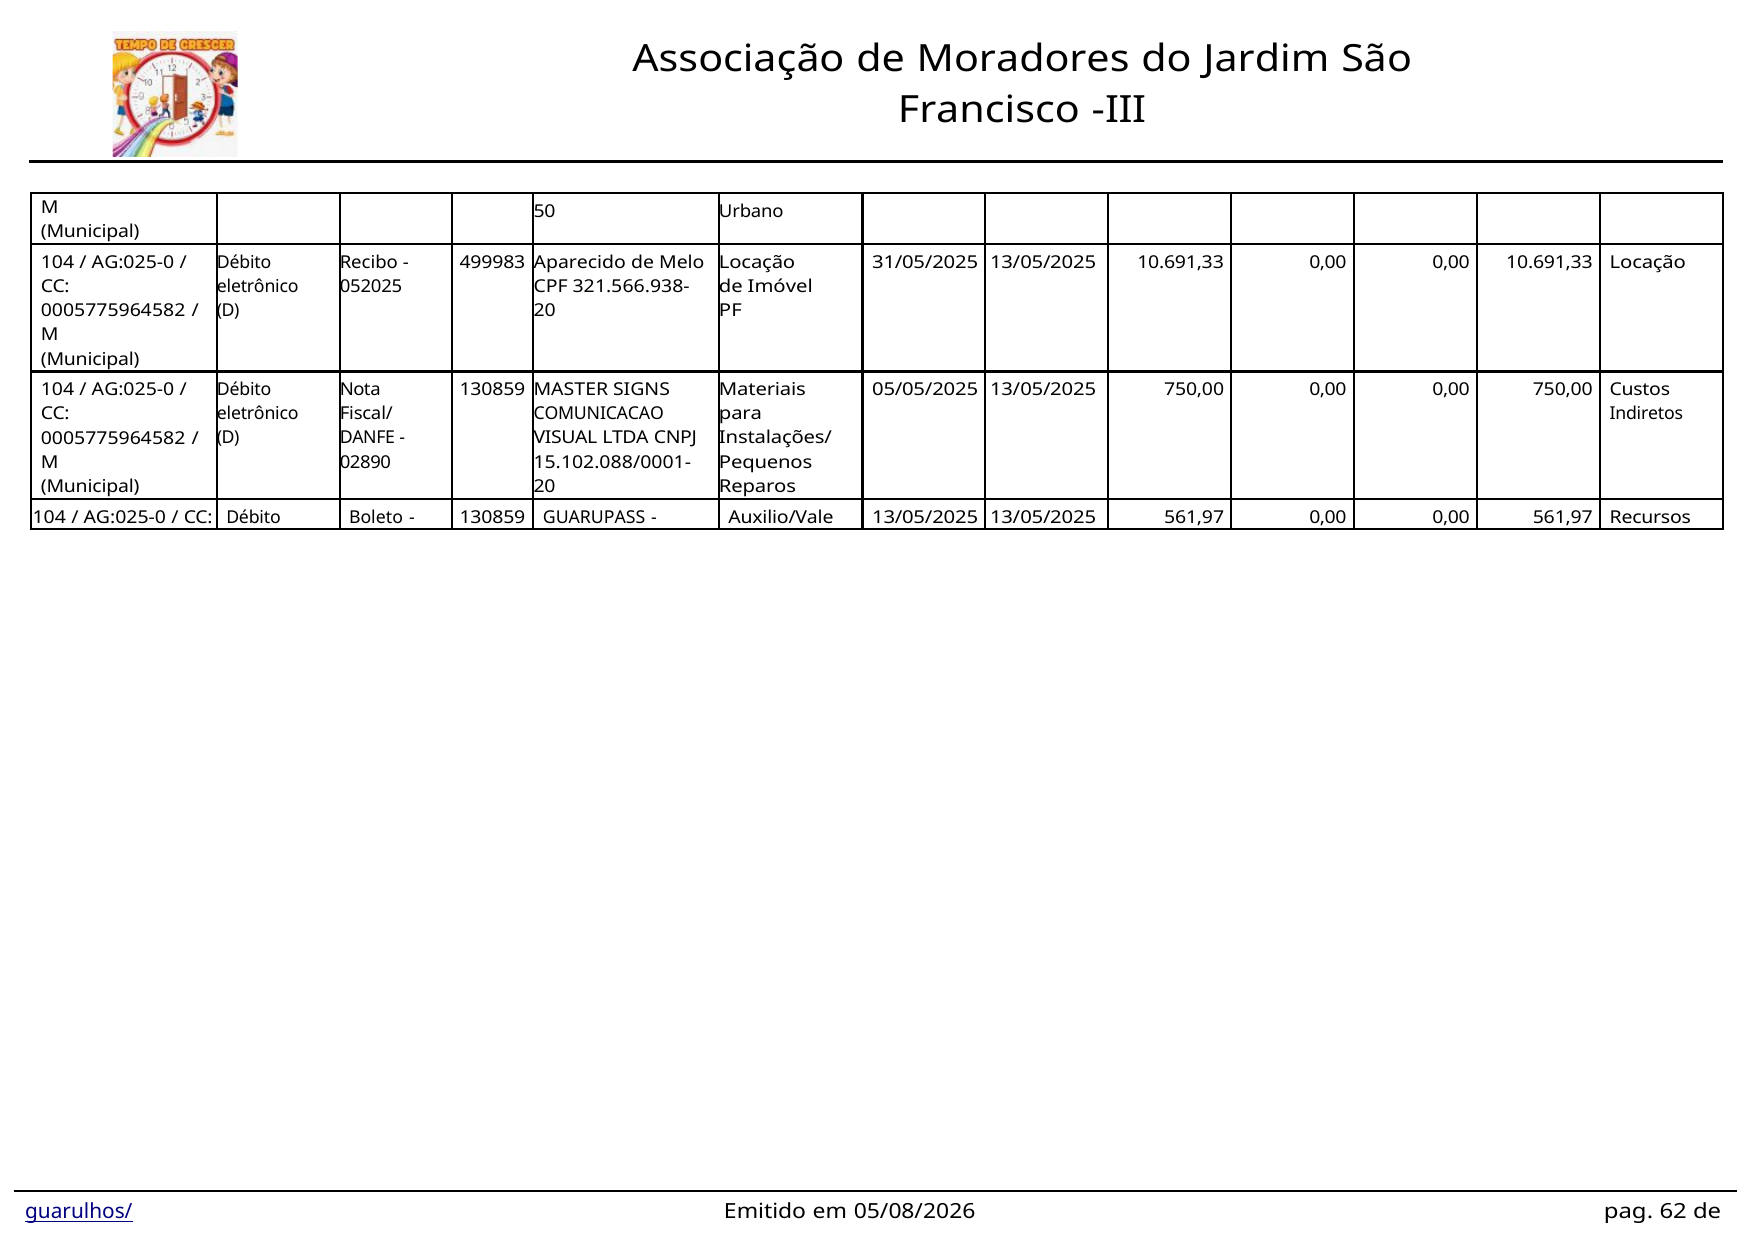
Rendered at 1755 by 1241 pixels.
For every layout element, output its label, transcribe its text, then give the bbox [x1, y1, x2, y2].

table_cell 10.691,33 [1109, 245, 1230, 370]
table_cell Débito eletrônico (D) [218, 245, 339, 370]
table_cell 499983 [453, 245, 532, 370]
table_cell 104 / AG:025-0 / CC: [32, 500, 216, 528]
table_cell 130859 [453, 500, 532, 528]
table_cell Urbano [720, 194, 861, 243]
table_cell 13/05/2025 [986, 245, 1107, 370]
table_cell 13/05/2025 [986, 373, 1107, 498]
table_cell [864, 194, 984, 243]
table_cell [1109, 194, 1230, 243]
table_cell 13/05/2025 [864, 500, 984, 528]
table_cell Boleto - [341, 500, 451, 528]
table_cell [986, 194, 1107, 243]
table_cell 561,97 [1109, 500, 1230, 528]
table_cell Débito eletrônico (D) [218, 373, 339, 498]
table_cell [218, 194, 339, 243]
table_cell [1232, 194, 1353, 243]
table_cell [341, 194, 451, 243]
table_cell 104 / AG:025-0 / CC: 0005775964582 / M (Municipal) [32, 373, 216, 498]
table_cell Custos Indiretos [1601, 373, 1722, 498]
table_cell M (Municipal) [32, 194, 216, 243]
table_cell 50 [534, 194, 718, 243]
table_cell [1601, 194, 1722, 243]
table_cell Recursos [1601, 500, 1722, 528]
table_cell Auxilio/Vale [720, 500, 861, 528]
table_cell 31/05/2025 [864, 245, 984, 370]
table_cell [1355, 194, 1476, 243]
table_cell 0,00 [1232, 500, 1353, 528]
table_cell Nota Fiscal/ DANFE - 02890 [341, 373, 451, 498]
table_cell Locação [1601, 245, 1722, 370]
table_cell 0,00 [1232, 373, 1353, 498]
table_cell Débito [218, 500, 339, 528]
table_cell 104 / AG:025-0 / CC: 0005775964582 / M (Municipal) [32, 245, 216, 370]
table_cell GUARUPASS - [534, 500, 718, 528]
table_cell 13/05/2025 [986, 500, 1107, 528]
table_cell Locação de Imóvel PF [720, 245, 861, 370]
table_cell 05/05/2025 [864, 373, 984, 498]
table_cell 0,00 [1355, 373, 1476, 498]
table_cell 0,00 [1232, 245, 1353, 370]
table_cell 561,97 [1478, 500, 1599, 528]
table_cell [453, 194, 532, 243]
table_cell 10.691,33 [1478, 245, 1599, 370]
table_cell MASTER SIGNS COMUNICACAO VISUAL LTDA CNPJ 15.102.088/0001-20 [534, 373, 718, 498]
table_cell [1478, 194, 1599, 243]
table_cell 750,00 [1478, 373, 1599, 498]
table_cell Aparecido de Melo CPF 321.566.938-20 [534, 245, 718, 370]
table_cell 750,00 [1109, 373, 1230, 498]
table_cell 0,00 [1355, 500, 1476, 528]
table_cell Materiais para Instalações/ Pequenos Reparos [720, 373, 861, 498]
table_cell Recibo - 052025 [341, 245, 451, 370]
table_cell 0,00 [1355, 245, 1476, 370]
table_cell 130859 [453, 373, 532, 498]
